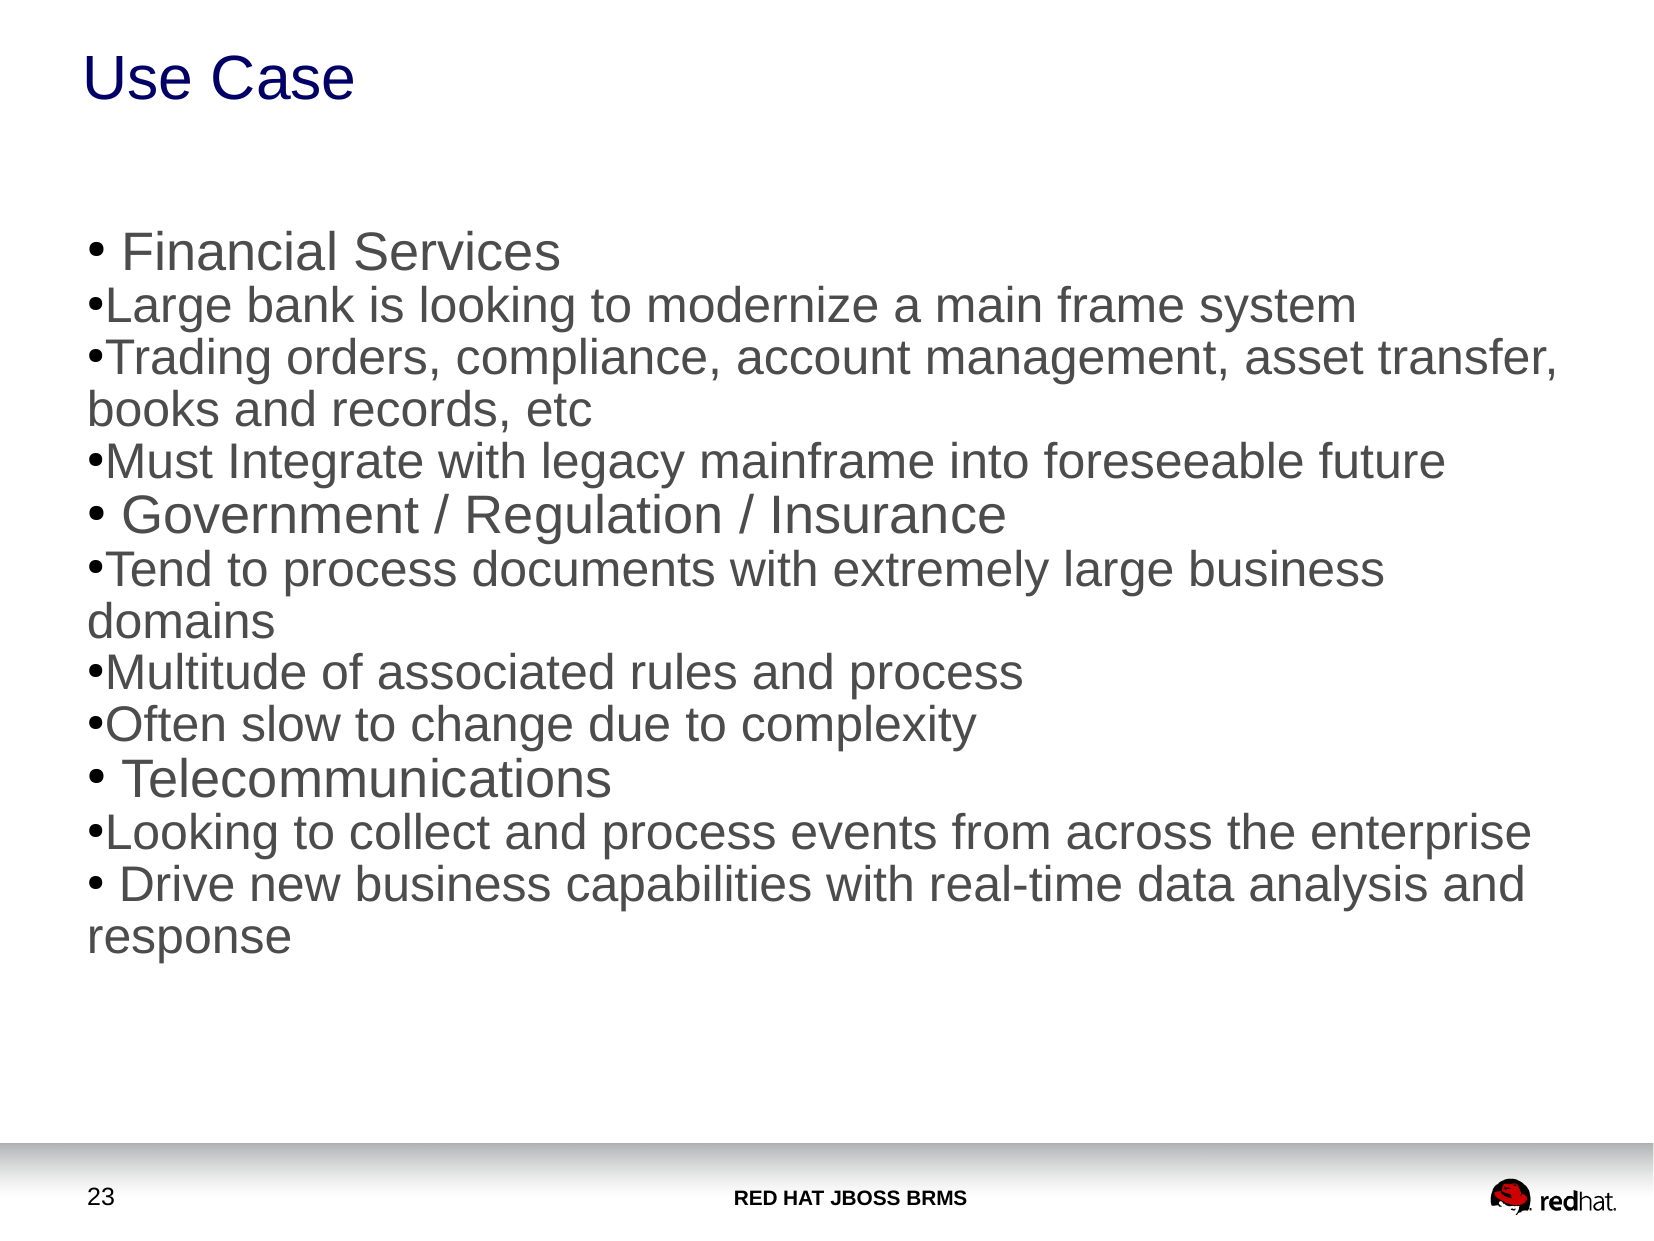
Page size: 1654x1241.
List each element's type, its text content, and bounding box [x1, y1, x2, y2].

picture [0, 1143, 1654, 1241]
subtitle Financial Services Large bank is looking to modernize a main frame system Trading orders, compliance, account management, asset transfer, books and records, etc Must Integrate with legacy mainframe into foreseeable future Government / Regulation / Insurance Tend to process documents with extremely large business domains Multitude of associated rules and process Often slow to change due to complexity Telecommunications Looking to collect and process events from across the enterprise Drive new business capabilities with real-time data analysis and response [86, 150, 1576, 1039]
text_box Use Case [82, 20, 1571, 133]
